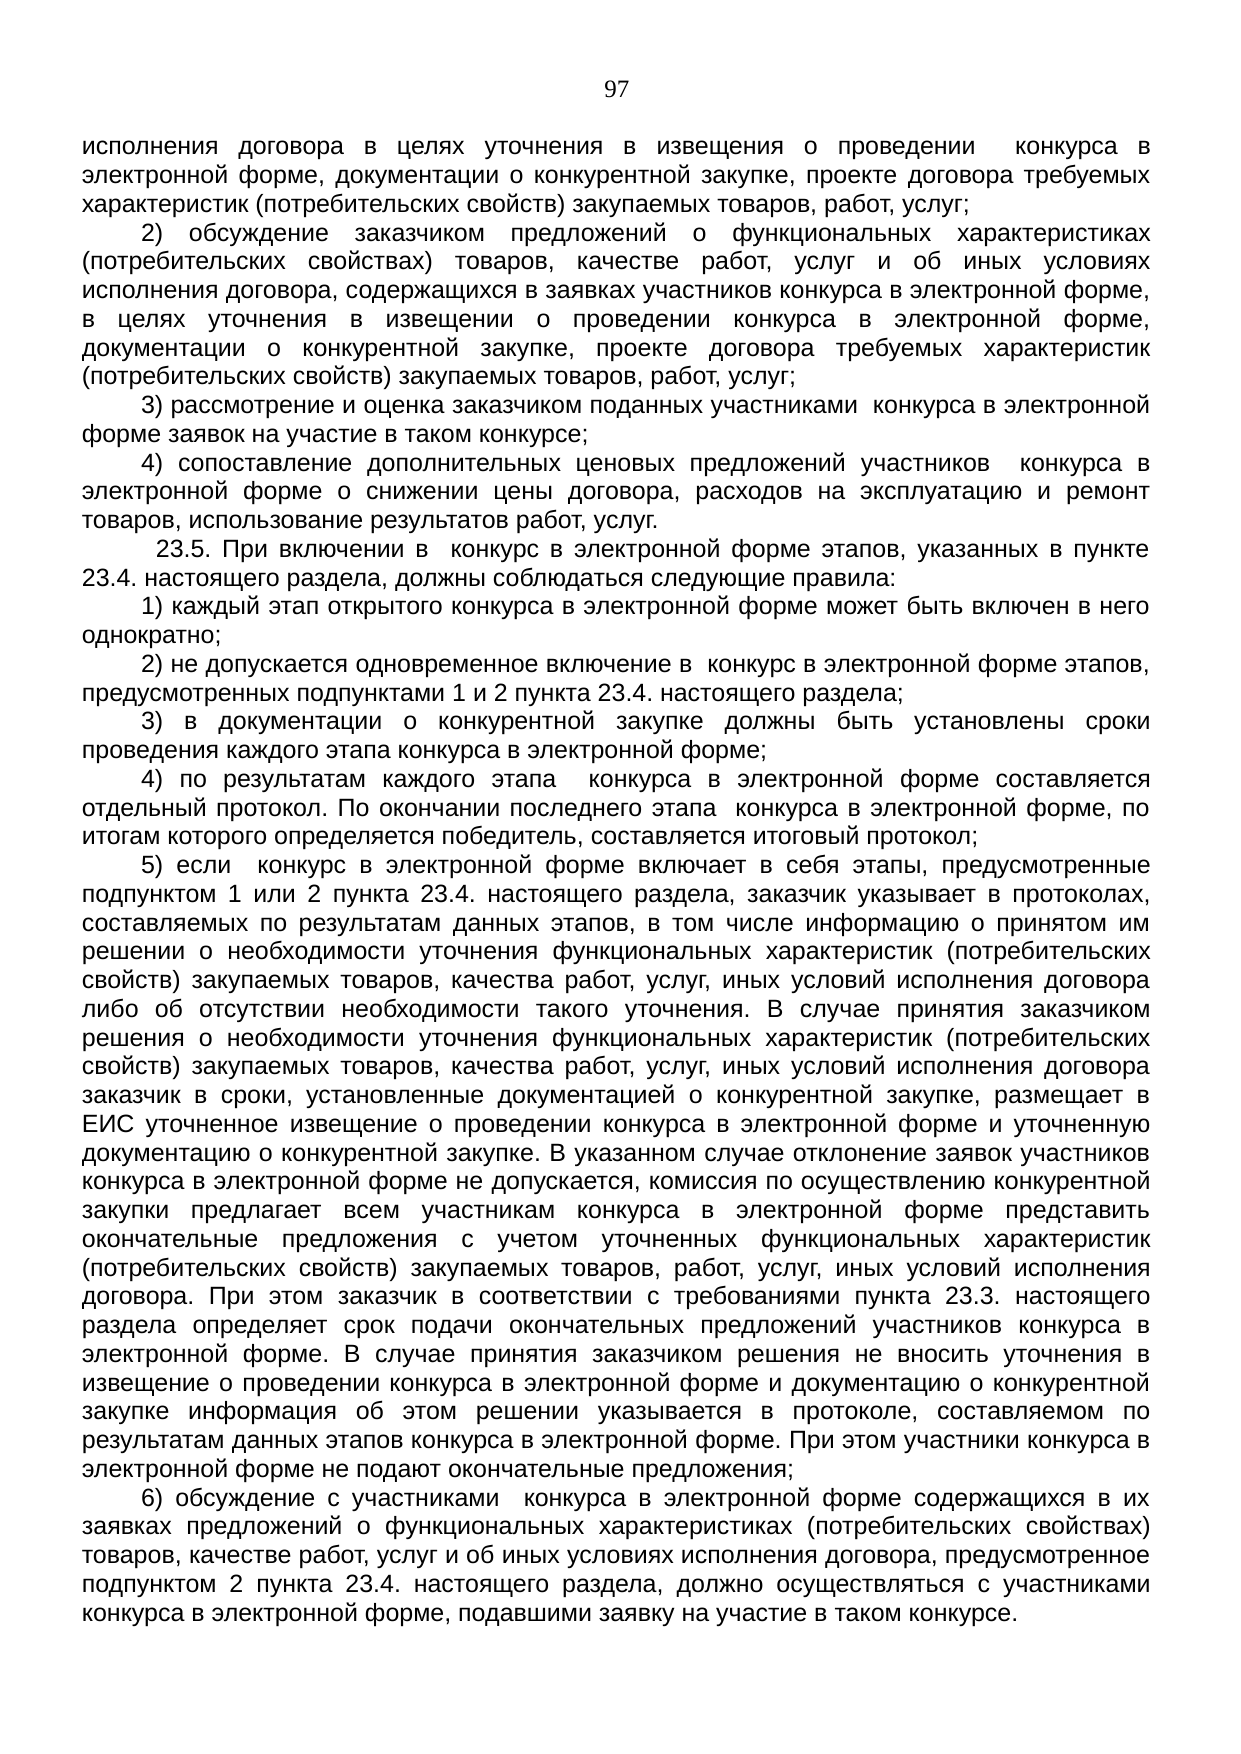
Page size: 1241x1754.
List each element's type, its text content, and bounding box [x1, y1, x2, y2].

text 1) каждый этап открытого конкурса в электронной форме может быть включен в него однократно; [82, 591, 1152, 649]
text 23.5. При включении в конкурс в электронной форме этапов, указанных в пункте 23.4. настоящего раздела, должны соблюдаться следующие правила: [82, 534, 1152, 591]
text 3) в документации о конкурентной закупке должны быть установлены сроки проведения каждого этапа конкурса в электронной форме; [82, 706, 1152, 764]
text 6) обсуждение с участниками конкурса в электронной форме содержащихся в их заявках предложений о функциональных характеристиках (потребительских свойствах) товаров, качестве работ, услуг и об иных условиях исполнения договора, предусмотренное подпунктом 2 пункта 23.4. настоящего раздела, должно осуществляться с участниками конкурса в электронной форме, подавшими заявку на участие в таком конкурсе. [82, 1482, 1152, 1626]
text 4) сопоставление дополнительных ценовых предложений участников конкурса в электронной форме о снижении цены договора, расходов на эксплуатацию и ремонт товаров, использование результатов работ, услуг. [82, 447, 1152, 534]
text 5) если конкурс в электронной форме включает в себя этапы, предусмотренные подпунктом 1 или 2 пункта 23.4. настоящего раздела, заказчик указывает в протоколах, составляемых по результатам данных этапов, в том числе информацию о принятом им решении о необходимости уточнения функциональных характеристик (потребительских свойств) закупаемых товаров, качества работ, услуг, иных условий исполнения договора либо об отсутствии необходимости такого уточнения. В случае принятия заказчиком решения о необходимости уточнения функциональных характеристик (потребительских свойств) закупаемых товаров, качества работ, услуг, иных условий исполнения договора заказчик в сроки, установленные документацией о конкурентной закупке, размещает в ЕИС уточненное извещение о проведении конкурса в электронной форме и уточненную документацию о конкурентной закупке. В указанном случае отклонение заявок участников конкурса в электронной форме не допускается, комиссия по осуществлению конкурентной закупки предлагает всем участникам конкурса в электронной форме представить окончательные предложения с учетом уточненных функциональных характеристик (потребительских свойств) закупаемых товаров, работ, услуг, иных условий исполнения договора. При этом заказчик в соответствии с требованиями пункта 23.3. настоящего раздела определяет срок подачи окончательных предложений участников конкурса в электронной форме. В случае принятия заказчиком решения не вносить уточнения в извещение о проведении конкурса в электронной форме и документацию о конкурентной закупке информация об этом решении указывается в протоколе, составляемом по результатам данных этапов конкурса в электронной форме. При этом участники конкурса в электронной форме не подают окончательные предложения; [82, 850, 1152, 1482]
text 4) по результатам каждого этапа конкурса в электронной форме составляется отдельный протокол. По окончании последнего этапа конкурса в электронной форме, по итогам которого определяется победитель, составляется итоговый протокол; [82, 764, 1152, 850]
text исполнения договора в целях уточнения в извещения о проведении конкурса в электронной форме, документации о конкурентной закупке, проекте договора требуемых характеристик (потребительских свойств) закупаемых товаров, работ, услуг; [82, 131, 1152, 217]
text 3) рассмотрение и оценка заказчиком поданных участниками конкурса в электронной форме заявок на участие в таком конкурсе; [82, 390, 1152, 447]
text 2) не допускается одновременное включение в конкурс в электронной форме этапов, предусмотренных подпунктами 1 и 2 пункта 23.4. настоящего раздела; [82, 649, 1152, 706]
text 2) обсуждение заказчиком предложений о функциональных характеристиках (потребительских свойствах) товаров, качестве работ, услуг и об иных условиях исполнения договора, содержащихся в заявках участников конкурса в электронной форме, в целях уточнения в извещении о проведении конкурса в электронной форме, документации о конкурентной закупке, проекте договора требуемых характеристик (потребительских свойств) закупаемых товаров, работ, услуг; [82, 217, 1152, 390]
